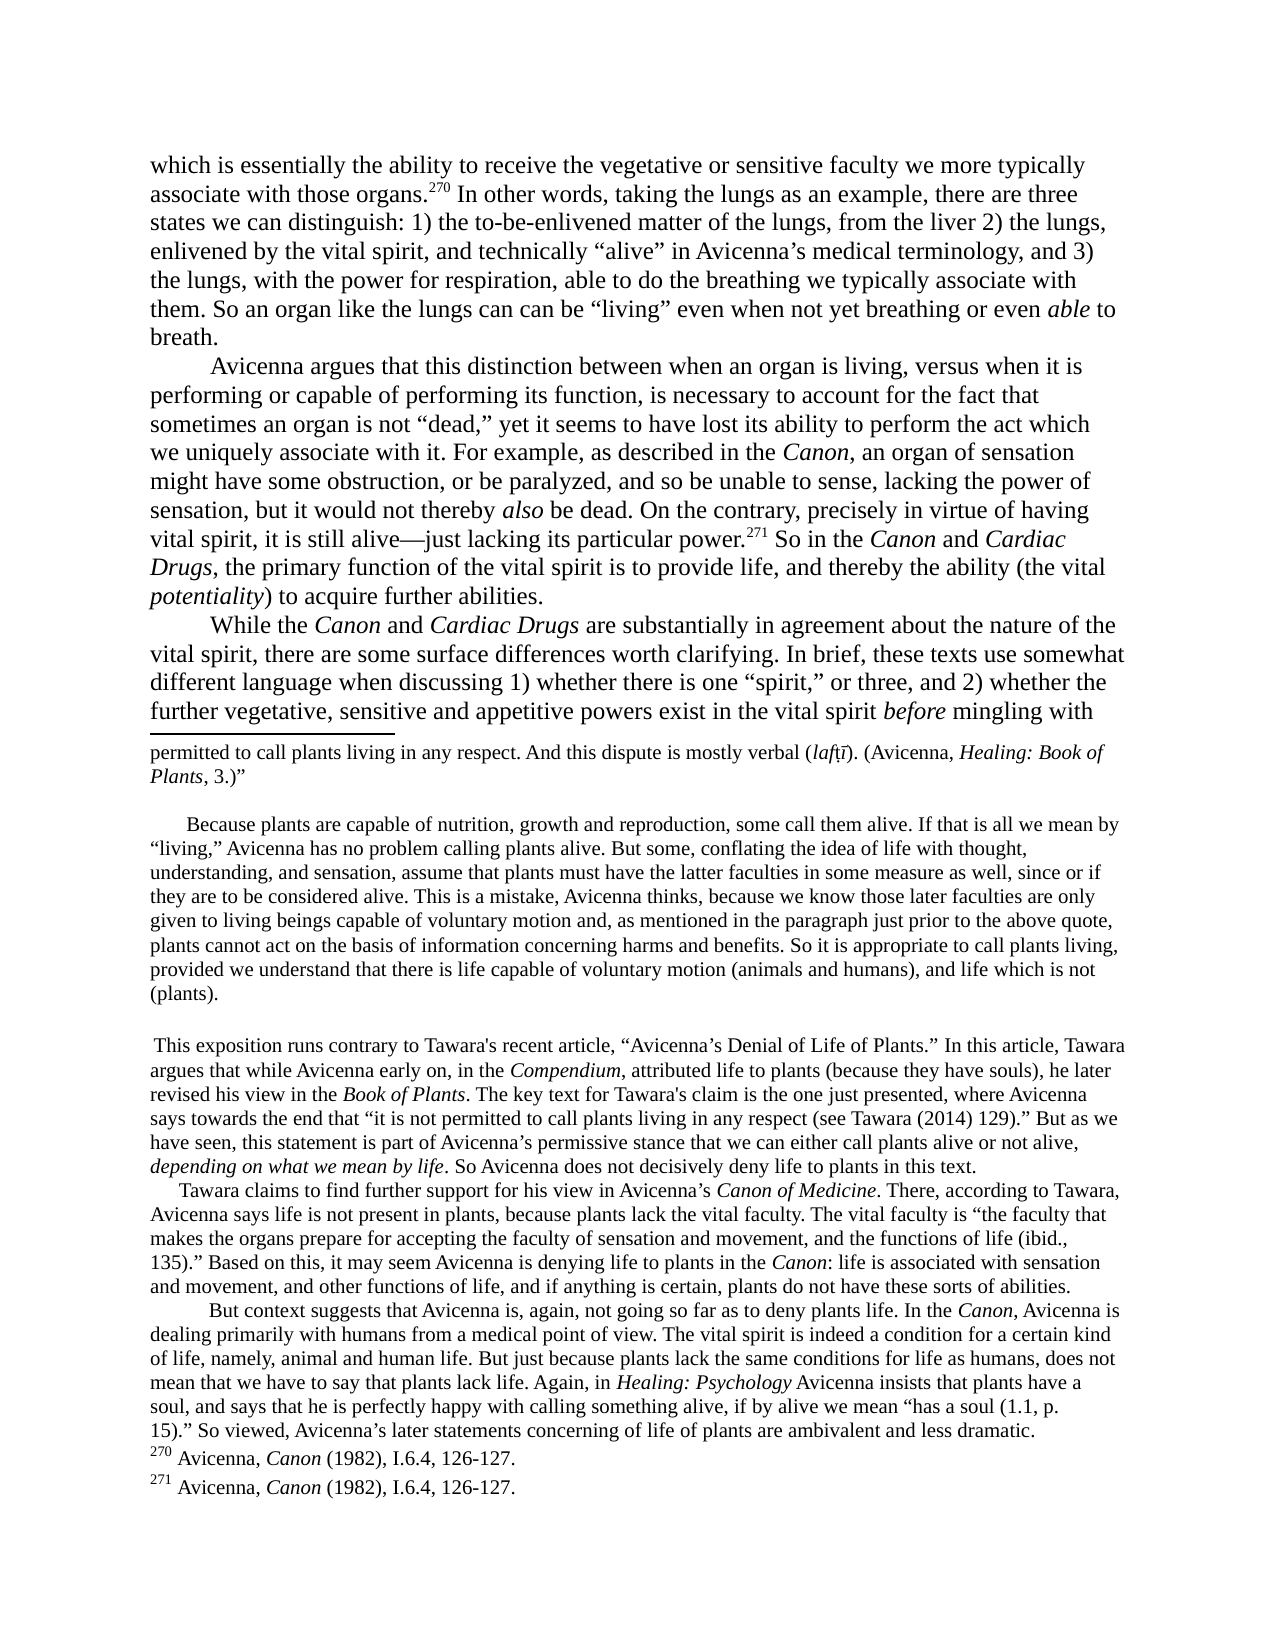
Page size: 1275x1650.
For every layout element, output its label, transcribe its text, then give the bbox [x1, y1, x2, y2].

text Avicenna, Canon (1982), I.6.4, 126-127. [150, 1471, 1125, 1500]
text Avicenna, Canon (1982), I.6.4, 126-127. [150, 1442, 1125, 1471]
text which is essentially the ability to receive the vegetative or sensitive faculty we more typically associate with those organs. In other words, taking the lungs as an example, there are three states we can distinguish: 1) the to-be-enlivened matter of the lungs, from the liver 2) the lungs, enlivened by the vital spirit, and technically “alive” in Avicenna’s medical terminology, and 3) the lungs, with the power for respiration, able to do the breathing we typically associate with them. So an organ like the lungs can can be “living” even when not yet breathing or even able to breath. [150, 150, 1125, 351]
text Tawara claims to find further support for his view in Avicenna’s Canon of Medicine. There, according to Tawara, Avicenna says life is not present in plants, because plants lack the vital faculty. The vital faculty is “the faculty that makes the organs prepare for accepting the faculty of sensation and movement, and the functions of life (ibid., 135).” Based on this, it may seem Avicenna is denying life to plants in the Canon: life is associated with sensation and movement, and other functions of life, and if anything is certain, plants do not have these sorts of abilities. [150, 1178, 1125, 1298]
text permitted to call plants living in any respect. And this dispute is mostly verbal (lafṭī). (Avicenna, Healing: Book of Plants, 3.)” [150, 740, 1125, 788]
text This exposition runs contrary to Tawara's recent article, “Avicenna’s Denial of Life of Plants.”⁠ In this article, Tawara argues that while Avicenna early on, in the Compendium, attributed life to plants (because they have souls), he later revised his view in the Book of Plants. The key text for Tawara's claim is the one just presented, where Avicenna says towards the end that “it is not permitted to call plants living in any respect (see Tawara (2014) 129).” But as we have seen, this statement is part of Avicenna’s permissive stance that we can either call plants alive or not alive, depending on what we mean by life. So Avicenna does not decisively deny life to plants in this text. [150, 1033, 1125, 1178]
text Because plants are capable of nutrition, growth and reproduction, some call them alive. If that is all we mean by “living,” Avicenna has no problem calling plants alive. But some, conflating the idea of life with thought, understanding, and sensation, assume that plants must have the latter faculties in some measure as well, since or if they are to be considered alive. This is a mistake, Avicenna thinks, because we know those later faculties are only given to living beings capable of voluntary motion and, as mentioned in the paragraph just prior to the above quote, plants cannot act on the basis of information concerning harms and benefits. So it is appropriate to call plants living, provided we understand that there is life capable of voluntary motion (animals and humans), and life which is not (plants). [150, 812, 1125, 1005]
text But context suggests that Avicenna is, again, not going so far as to deny plants life. In the Canon, Avicenna is dealing primarily with humans from a medical point of view. The vital spirit is indeed a condition for a certain kind of life, namely, animal and human life. But just because plants lack the same conditions for life as humans, does not mean that we have to say that plants lack life. Again, in Healing: Psychology Avicenna insists that plants have a soul, and says that he is perfectly happy with calling something alive, if by alive we mean “has a soul (1.1, p. 15).”⁠ So viewed, Avicenna’s later statements concerning of life of plants are ambivalent and less dramatic. [150, 1298, 1125, 1442]
text While the Canon and Cardiac Drugs are substantially in agreement about the nature of the vital spirit, there are some surface differences worth clarifying. In brief, these texts use somewhat different language when discussing 1) whether there is one “spirit,” or three, and 2) whether the further vegetative, sensitive and appetitive powers exist in the vital spirit before mingling with [150, 610, 1125, 725]
text Avicenna argues that this distinction between when an organ is living, versus when it is performing or capable of performing its function, is necessary to account for the fact that sometimes an organ is not “dead,” yet it seems to have lost its ability to perform the act which we uniquely associate with it. For example, as described in the Canon, an organ of sensation might have some obstruction, or be paralyzed, and so be unable to sense, lacking the power of sensation, but it would not thereby also be dead. On the contrary, precisely in virtue of having vital spirit, it is still alive—just lacking its particular power. So in the Canon and Cardiac Drugs, the primary function of the vital spirit is to provide life, and thereby the ability (the vital potentiality) to acquire further abilities. [150, 351, 1125, 610]
